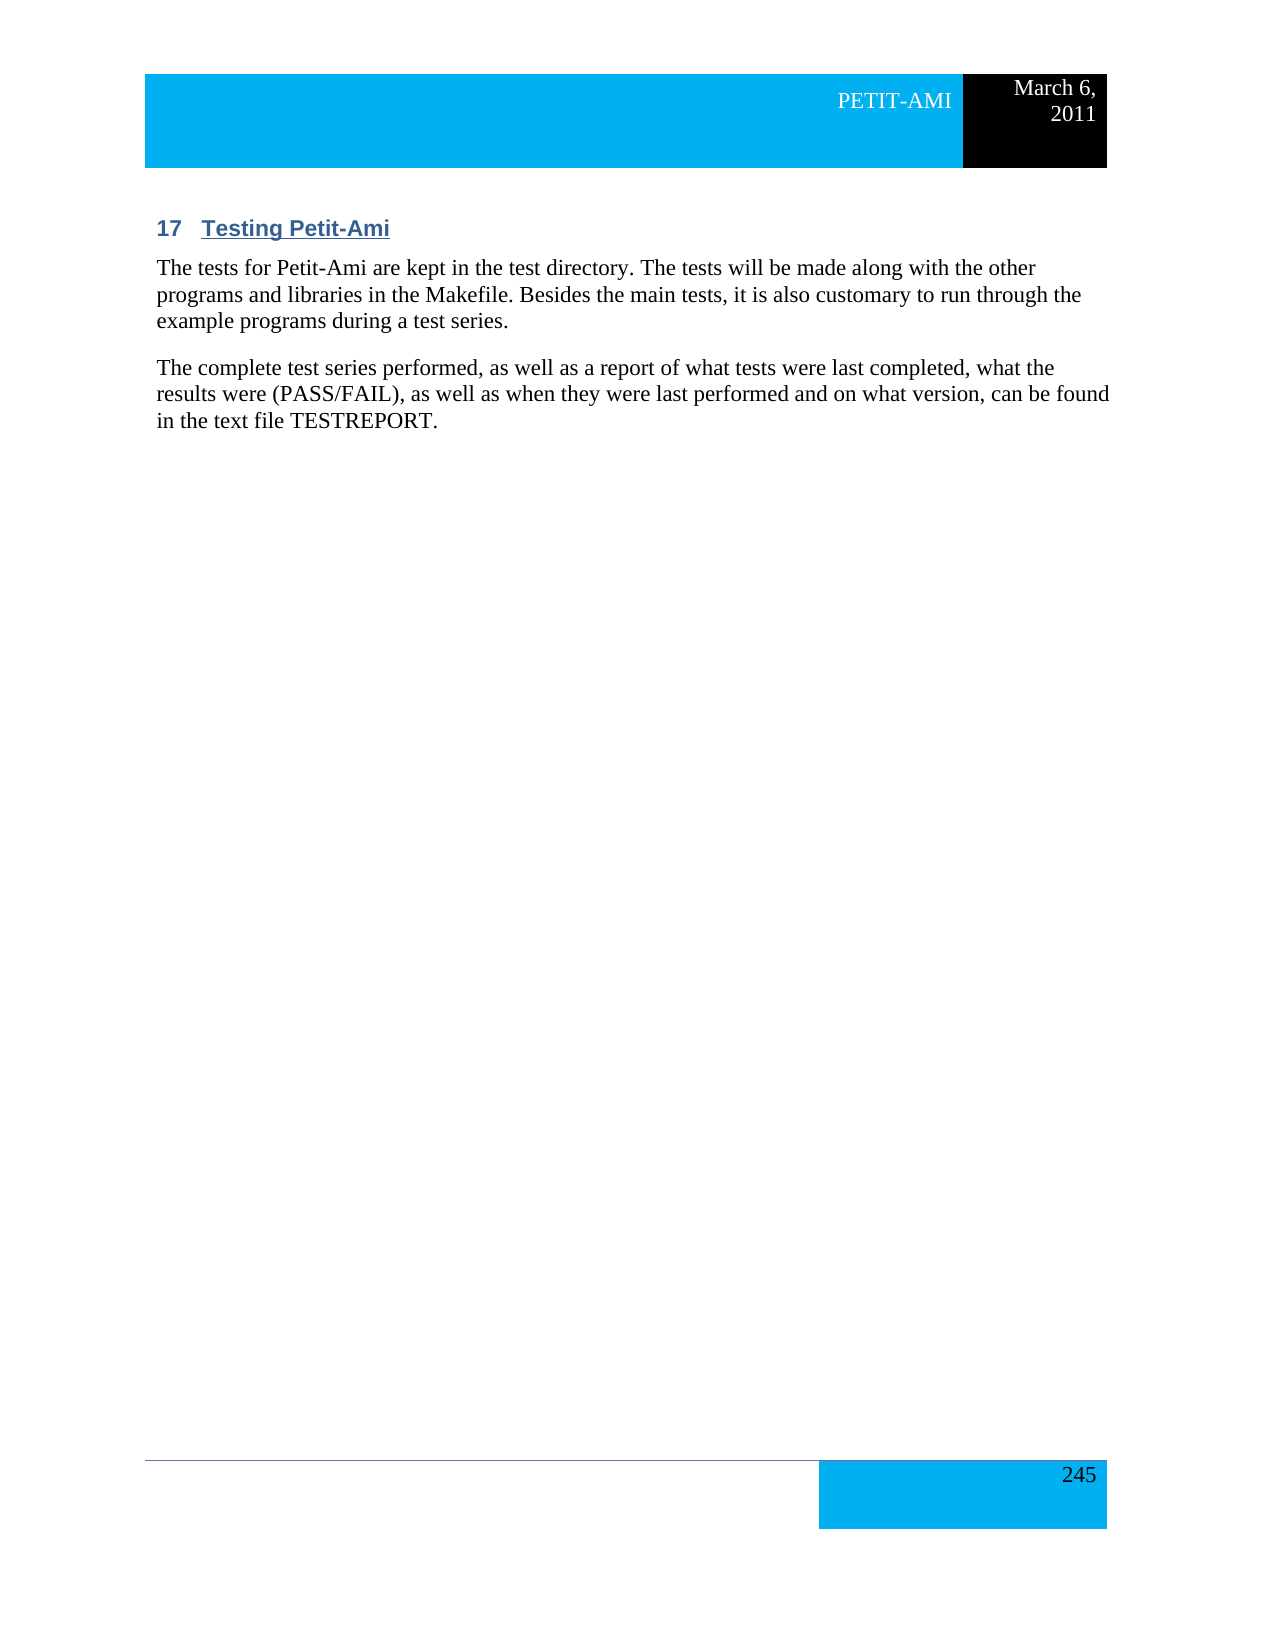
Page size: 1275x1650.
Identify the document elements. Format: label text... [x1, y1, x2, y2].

subtitle Testing Petit-Ami [156, 215, 1118, 242]
text The tests for Petit-Ami are kept in the test directory. The tests will be made along with the other programs and libraries in the Makefile. Besides the main tests, it is also customary to run through the example programs during a test series. [156, 254, 1118, 333]
text The complete test series performed, as well as a report of what tests were last completed, what the results were (PASS/FAIL), as well as when they were last performed and on what version, can be found in the text file TESTREPORT. [156, 354, 1118, 433]
